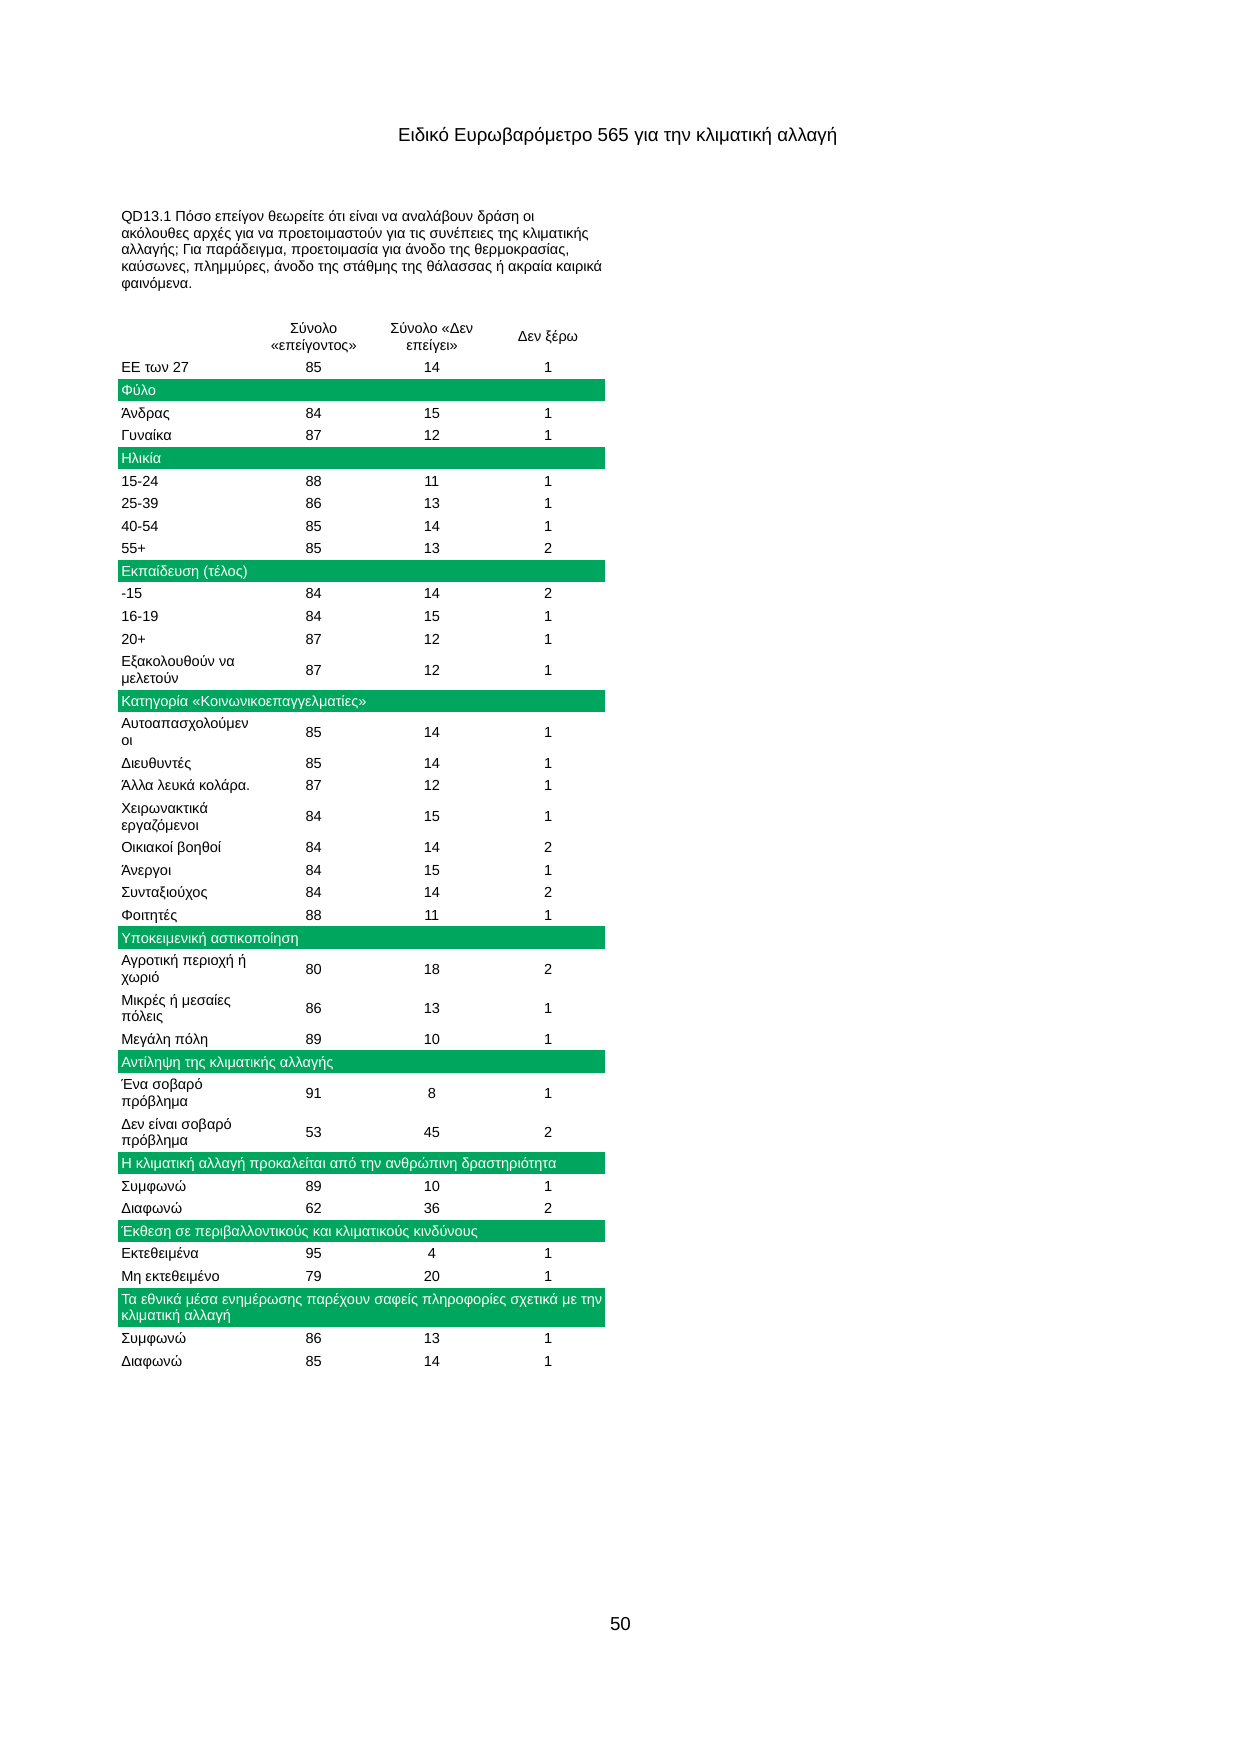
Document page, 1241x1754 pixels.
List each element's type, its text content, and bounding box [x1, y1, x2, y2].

table_cell 85 [254, 356, 373, 379]
table_cell 2 [490, 881, 605, 904]
table_cell 10 [373, 1028, 490, 1050]
table_cell 45 [373, 1113, 490, 1152]
table_cell 1 [490, 401, 605, 424]
table_cell Φοιτητές [118, 904, 254, 926]
table_cell 85 [254, 712, 373, 751]
table_cell [254, 294, 373, 317]
table_cell Γυναίκα [118, 424, 254, 447]
table_header QD13.1 Πόσο επείγον θεωρείτε ότι είναι να αναλάβουν δράση οι ακόλουθες αρχές για να προετοιμαστούν για τις συνέπειες της κλιματικής αλλαγής; Για παράδειγμα, προετοιμασία για άνοδο της θερμοκρασίας, καύσωνες, πλημμύρες, άνοδο της στάθμης της θάλασσας ή ακραία καιρικά φαινόμενα. [118, 205, 605, 294]
table_cell 87 [254, 628, 373, 650]
table_cell 89 [254, 1028, 373, 1050]
table_cell 2 [490, 537, 605, 560]
table_cell Μεγάλη πόλη [118, 1028, 254, 1050]
table_cell 2 [490, 1113, 605, 1152]
table_cell 20 [373, 1265, 490, 1287]
table_cell 86 [254, 989, 373, 1028]
table_cell 15 [373, 605, 490, 627]
table_cell 40-54 [118, 515, 254, 537]
table_cell 1 [490, 356, 605, 379]
table_cell 95 [254, 1242, 373, 1265]
table_cell 14 [373, 1349, 490, 1372]
table_cell Ηλικία [118, 447, 605, 469]
table_cell 88 [254, 469, 373, 492]
table_cell Τα εθνικά μέσα ενημέρωσης παρέχουν σαφείς πληροφορίες σχετικά με την κλιματική αλλαγή [118, 1288, 605, 1327]
table_cell Αυτοαπασχολούμενοι [118, 712, 254, 751]
table_cell 1 [490, 1327, 605, 1349]
table_cell 62 [254, 1197, 373, 1219]
table_cell Κατηγορία «Κοινωνικοεπαγγελματίες» [118, 690, 605, 712]
table_cell Χειρωνακτικά εργαζόμενοι [118, 797, 254, 836]
table_cell 14 [373, 515, 490, 537]
table_cell Σύνολο «επείγοντος» [254, 317, 373, 356]
table_cell Εκτεθειμένα [118, 1242, 254, 1265]
table_cell 8 [373, 1073, 490, 1112]
table_cell 86 [254, 1327, 373, 1349]
table_cell 1 [490, 1242, 605, 1265]
table_cell 80 [254, 949, 373, 988]
table_cell [118, 294, 254, 317]
table_cell 1 [490, 628, 605, 650]
table_cell 2 [490, 949, 605, 988]
table_cell 12 [373, 774, 490, 797]
table_cell 87 [254, 424, 373, 447]
table_cell 84 [254, 881, 373, 904]
table_cell 84 [254, 582, 373, 605]
table_cell 1 [490, 989, 605, 1028]
table_cell Διαφωνώ [118, 1349, 254, 1372]
table_cell Άνδρας [118, 401, 254, 424]
table_cell Άνεργοι [118, 859, 254, 881]
table_cell Μη εκτεθειμένο [118, 1265, 254, 1287]
table_cell 15 [373, 859, 490, 881]
table_cell 12 [373, 424, 490, 447]
table_cell Ένα σοβαρό πρόβλημα [118, 1073, 254, 1112]
table_cell 14 [373, 582, 490, 605]
table_cell 2 [490, 582, 605, 605]
table_cell Συμφωνώ [118, 1174, 254, 1197]
table_cell 12 [373, 628, 490, 650]
table_cell Αγροτική περιοχή ή χωριό [118, 949, 254, 988]
table_cell 1 [490, 1073, 605, 1112]
table_cell Οικιακοί βοηθοί [118, 836, 254, 859]
table_cell 89 [254, 1174, 373, 1197]
table_cell 1 [490, 712, 605, 751]
table_cell 1 [490, 1265, 605, 1287]
table_cell 1 [490, 797, 605, 836]
table_cell Μικρές ή μεσαίες πόλεις [118, 989, 254, 1028]
table_cell 84 [254, 797, 373, 836]
table_cell 85 [254, 515, 373, 537]
table_cell 12 [373, 650, 490, 689]
table_cell 14 [373, 712, 490, 751]
table_cell 84 [254, 859, 373, 881]
table_cell 1 [490, 1174, 605, 1197]
table_cell ΕΕ των 27 [118, 356, 254, 379]
table_cell 1 [490, 515, 605, 537]
table_cell 13 [373, 537, 490, 560]
table_cell 88 [254, 904, 373, 926]
table_cell 1 [490, 650, 605, 689]
table_cell Συνταξιούχος [118, 881, 254, 904]
table_cell 15 [373, 797, 490, 836]
table_cell 85 [254, 537, 373, 560]
table_cell 55+ [118, 537, 254, 560]
table_cell 85 [254, 1349, 373, 1372]
table_cell Υποκειμενική αστικοποίηση [118, 926, 605, 949]
table_cell 15-24 [118, 469, 254, 492]
table_cell Σύνολο «Δεν επείγει» [373, 317, 490, 356]
table_cell 1 [490, 774, 605, 797]
table_cell 84 [254, 605, 373, 627]
table_cell 14 [373, 881, 490, 904]
table_cell 1 [490, 751, 605, 774]
table_cell 91 [254, 1073, 373, 1112]
table_cell 1 [490, 424, 605, 447]
table_cell Εξακολουθούν να μελετούν [118, 650, 254, 689]
table_cell 13 [373, 1327, 490, 1349]
table_cell 1 [490, 904, 605, 926]
table_cell 2 [490, 836, 605, 859]
table_cell Φύλο [118, 379, 605, 401]
table_cell 87 [254, 774, 373, 797]
table_cell Εκπαίδευση (τέλος) [118, 560, 605, 582]
table_cell 79 [254, 1265, 373, 1287]
table_cell 13 [373, 989, 490, 1028]
table_cell 36 [373, 1197, 490, 1219]
table_cell 2 [490, 1197, 605, 1219]
table_cell 14 [373, 751, 490, 774]
table_cell 11 [373, 904, 490, 926]
table_cell 85 [254, 751, 373, 774]
table_cell 20+ [118, 628, 254, 650]
table_cell Διευθυντές [118, 751, 254, 774]
table_cell Συμφωνώ [118, 1327, 254, 1349]
table_cell [373, 294, 490, 317]
table_cell Άλλα λευκά κολάρα. [118, 774, 254, 797]
table_cell 1 [490, 492, 605, 514]
table_cell 84 [254, 836, 373, 859]
table_cell 1 [490, 1028, 605, 1050]
table_cell 87 [254, 650, 373, 689]
table_cell 25-39 [118, 492, 254, 514]
table_cell 1 [490, 1349, 605, 1372]
table_cell 53 [254, 1113, 373, 1152]
table_cell 18 [373, 949, 490, 988]
table_cell 4 [373, 1242, 490, 1265]
table_cell Δεν είναι σοβαρό πρόβλημα [118, 1113, 254, 1152]
table_cell -15 [118, 582, 254, 605]
table_cell 86 [254, 492, 373, 514]
table_cell 16-19 [118, 605, 254, 627]
table_cell 15 [373, 401, 490, 424]
table_cell 1 [490, 605, 605, 627]
table_cell 13 [373, 492, 490, 514]
table_cell Έκθεση σε περιβαλλοντικούς και κλιματικούς κινδύνους [118, 1220, 605, 1242]
table_cell Διαφωνώ [118, 1197, 254, 1219]
table_cell 1 [490, 469, 605, 492]
table_cell 14 [373, 836, 490, 859]
table_cell 1 [490, 859, 605, 881]
table_cell Αντίληψη της κλιματικής αλλαγής [118, 1050, 605, 1073]
table_cell Η κλιματική αλλαγή προκαλείται από την ανθρώπινη δραστηριότητα [118, 1152, 605, 1174]
table_cell 10 [373, 1174, 490, 1197]
table_cell [118, 317, 254, 356]
table_cell 14 [373, 356, 490, 379]
table_cell [490, 294, 605, 317]
table_cell 11 [373, 469, 490, 492]
table_cell 84 [254, 401, 373, 424]
table_cell Δεν ξέρω [490, 317, 605, 356]
